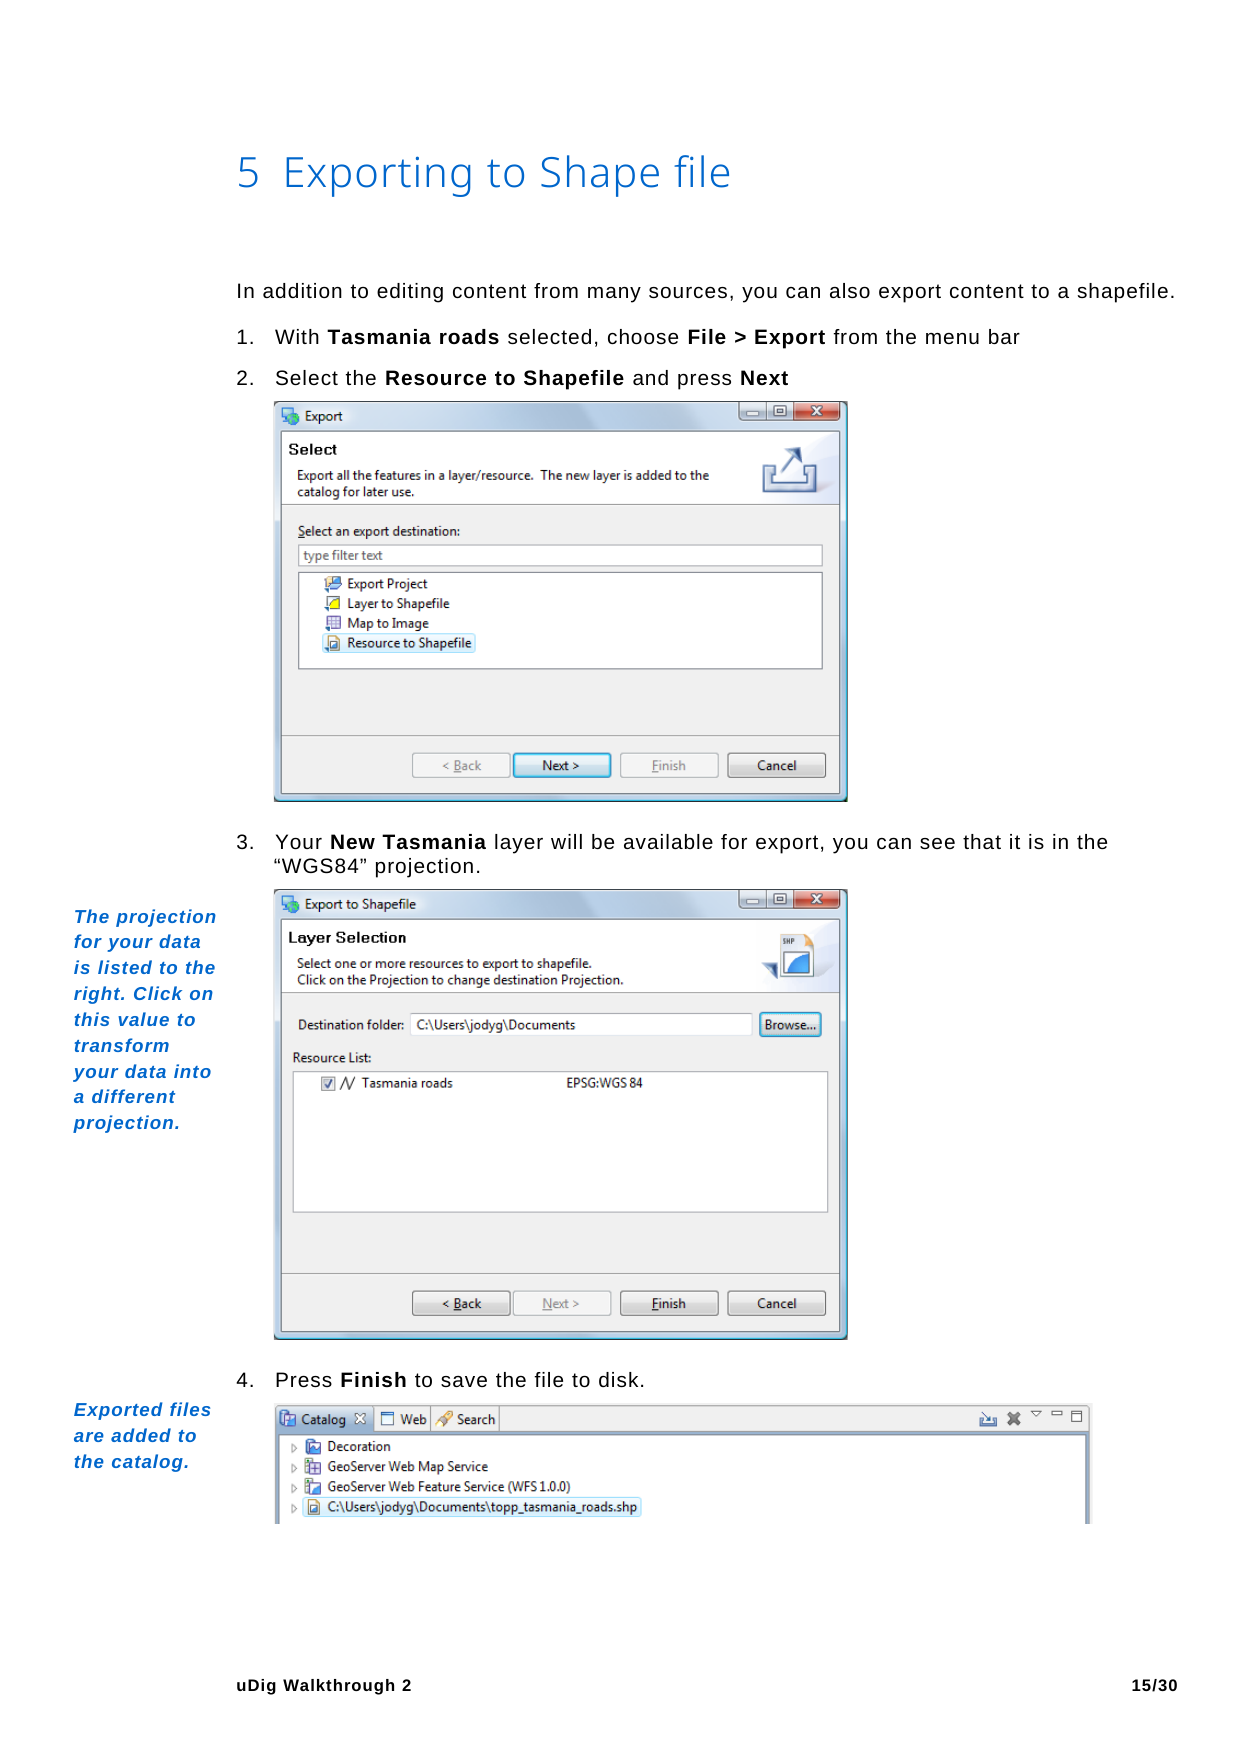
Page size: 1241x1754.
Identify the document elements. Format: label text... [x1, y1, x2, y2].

list With Tasmania roads selected, choose File > Export from the menu bar [236, 325, 1181, 349]
list Select the Resource to Shapefile and press Next [236, 366, 1181, 813]
picture [273, 889, 848, 1340]
list The projection for your data is listed to the right. Click on this value to transform your data into a different projection. [74, 905, 222, 1134]
picture [273, 401, 848, 802]
subtitle Exporting to Shape file [236, 143, 1181, 200]
text In addition to editing content from many sources, you can also export content to a shapefile. [236, 279, 1181, 303]
list Exported files are added to the catalog. [74, 1399, 222, 1472]
list Your New Tasmania layer will be available for export, you can see that it is in the “WGS84” projection. [236, 830, 1181, 1351]
list Press Finish to save the file to disk. [236, 1368, 1181, 1536]
